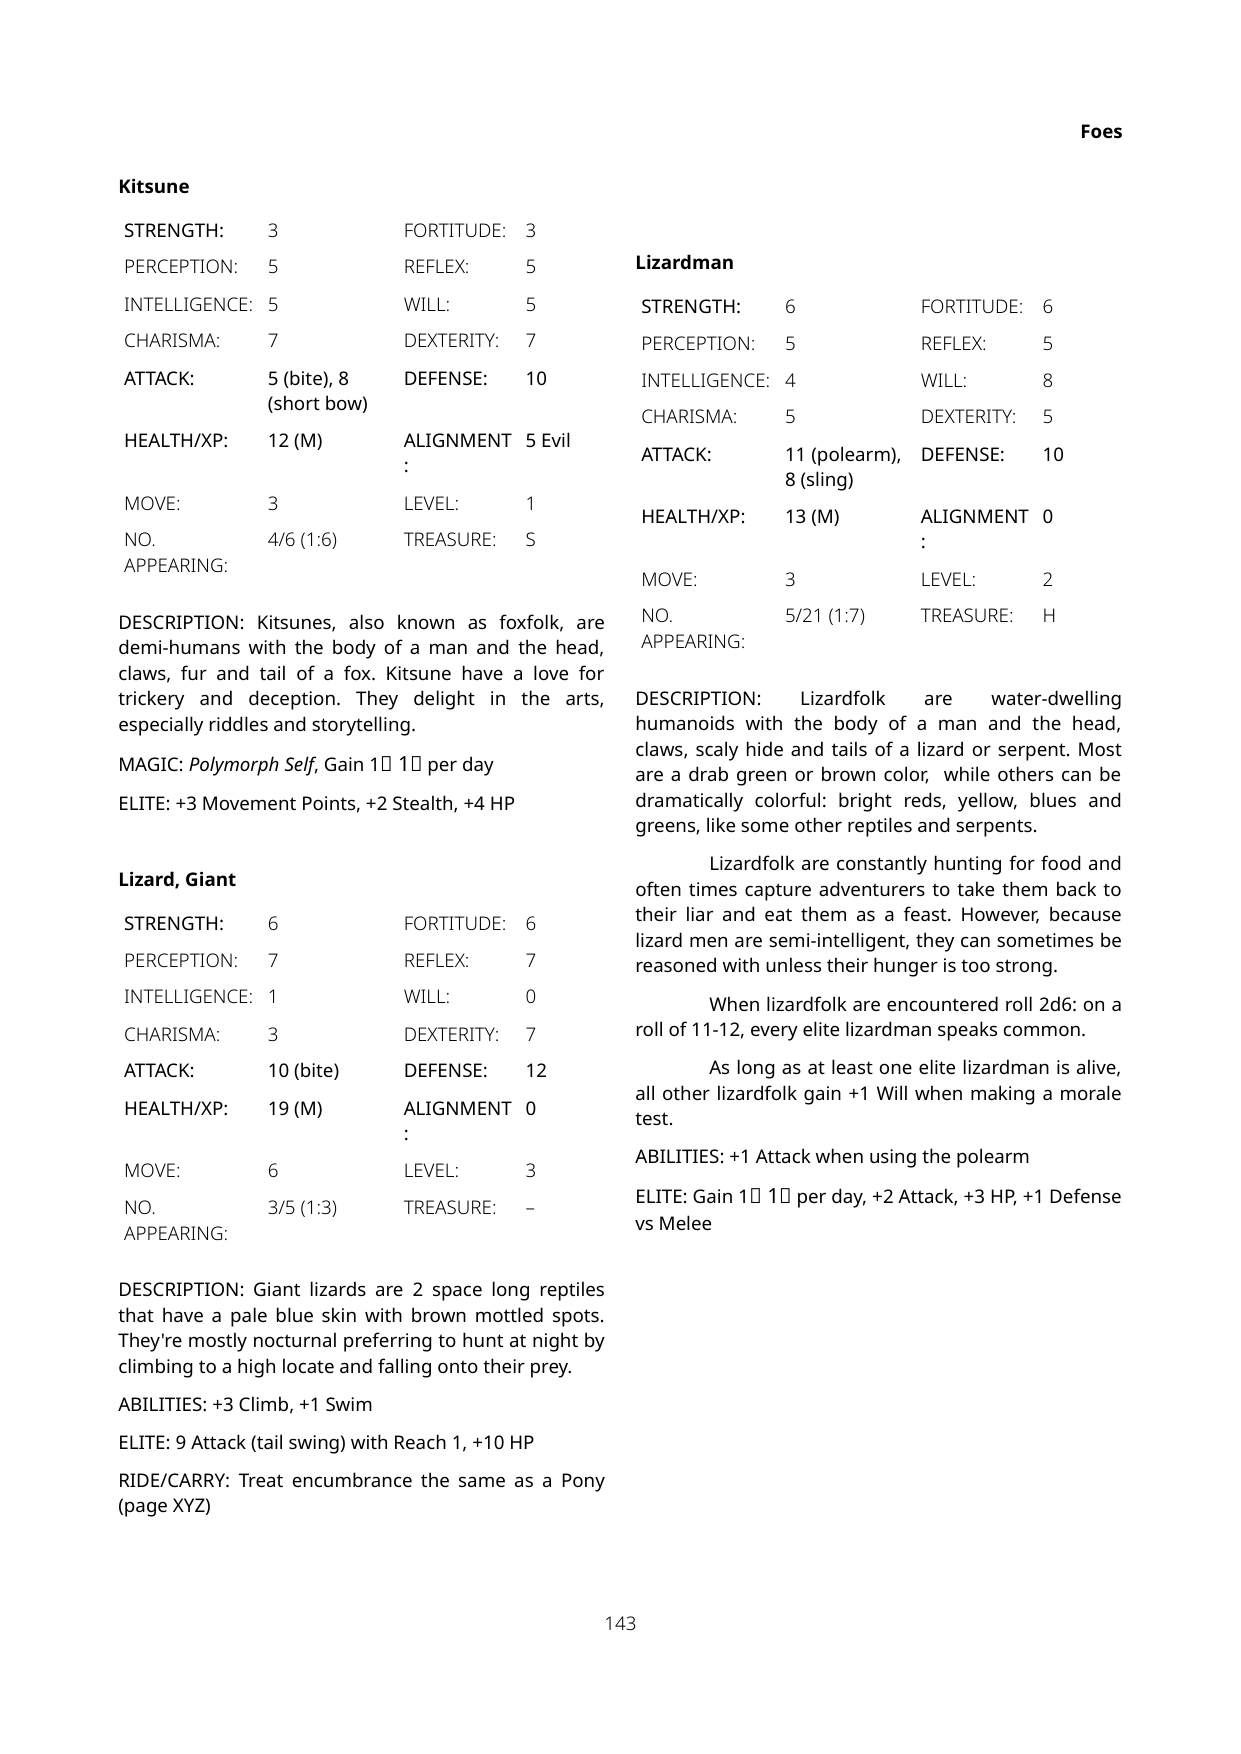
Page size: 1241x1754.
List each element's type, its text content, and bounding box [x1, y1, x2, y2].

table_cell 7 [520, 1015, 606, 1052]
table_cell 5 (bite), 8 (short bow) [262, 359, 398, 422]
text Lizardman [635, 249, 1122, 275]
text DESCRIPTION: Kitsunes, also known as foxfolk, are demi-humans with the body of a man and the head, claws, fur and tail of a fox. Kitsune have a love for trickery and deception. They delight in the arts, especially riddles and storytelling. [118, 583, 605, 737]
table_header STRENGTH: [635, 287, 779, 324]
table_cell CHARISMA: [118, 322, 262, 359]
table_cell ATTACK: [118, 1052, 262, 1089]
text Lizard, Giant [118, 866, 605, 892]
table_cell HEALTH/XP: [118, 422, 262, 484]
table_cell 5 Evil [520, 422, 606, 484]
table_cell DEXTERITY: [915, 398, 1037, 435]
table_header STRENGTH: [118, 904, 262, 941]
table_cell INTELLIGENCE: [635, 361, 779, 398]
table_cell MOVE: [635, 560, 779, 597]
table_cell – [520, 1189, 606, 1251]
table_cell INTELLIGENCE: [118, 978, 262, 1015]
table_cell LEVEL: [398, 1152, 520, 1188]
table_cell 7 [262, 941, 398, 978]
table_cell H [1037, 597, 1123, 659]
table_header FORTITUDE: [915, 287, 1037, 324]
table_header 6 [1037, 287, 1123, 324]
table_cell NO. APPEARING: [635, 597, 779, 659]
table_cell 5 [262, 285, 398, 322]
table_cell 5/21 (1:7) [779, 597, 915, 659]
table_cell REFLEX: [915, 324, 1037, 361]
text ABILITIES: +3 Climb, +1 Swim [118, 1391, 605, 1417]
table_cell 5 [779, 324, 915, 361]
table_cell 12 [520, 1052, 606, 1089]
table_cell 19 (M) [262, 1089, 398, 1152]
table_cell 0 [520, 978, 606, 1015]
table_cell CHARISMA: [118, 1015, 262, 1052]
table_cell 11 (polearm), 8 (sling) [779, 435, 915, 498]
text Kitsune [118, 173, 605, 199]
table_cell MOVE: [118, 484, 262, 521]
table_cell 8 [1037, 361, 1123, 398]
text When lizardfolk are encountered roll 2d6: on a roll of 11-12, every elite lizardman speaks common. [635, 991, 1122, 1042]
table_cell 3 [520, 1152, 606, 1188]
table_header 3 [520, 211, 606, 248]
table_cell DEXTERITY: [398, 1015, 520, 1052]
table_cell DEFENSE: [915, 435, 1037, 498]
table_cell REFLEX: [398, 248, 520, 285]
table_header FORTITUDE: [398, 211, 520, 248]
table_cell S [520, 521, 606, 583]
table_cell 3 [262, 1015, 398, 1052]
text DESCRIPTION: Giant lizards are 2 space long reptiles that have a pale blue skin with brown mottled spots. They're mostly nocturnal preferring to hunt at night by climbing to a high locate and falling onto their prey. [118, 1251, 605, 1379]
table_cell TREASURE: [398, 1189, 520, 1251]
table_header 3 [262, 211, 398, 248]
table_cell ALIGNMENT: [398, 1089, 520, 1152]
table_cell NO. APPEARING: [118, 521, 262, 583]
text ELITE: Gain 1 1 per day, +2 Attack, +3 HP, +1 Defense vs Melee [635, 1181, 1122, 1235]
table_cell 0 [520, 1089, 606, 1152]
table_cell DEXTERITY: [398, 322, 520, 359]
table_cell 5 [520, 248, 606, 285]
table_cell WILL: [398, 978, 520, 1015]
table_cell 10 (bite) [262, 1052, 398, 1089]
table_cell 7 [520, 941, 606, 978]
table_cell 1 [520, 484, 606, 521]
table_header 6 [520, 904, 606, 941]
table_cell 5 [779, 398, 915, 435]
table_cell 4 [779, 361, 915, 398]
table_cell ALIGNMENT: [915, 498, 1037, 560]
table_header STRENGTH: [118, 211, 262, 248]
table_cell 13 (M) [779, 498, 915, 560]
table_cell ALIGNMENT: [398, 422, 520, 484]
table_cell 5 [1037, 398, 1123, 435]
table_cell 6 [262, 1152, 398, 1188]
table_cell LEVEL: [915, 560, 1037, 597]
table_cell PERCEPTION: [635, 324, 779, 361]
table_cell 4/6 (1:6) [262, 521, 398, 583]
text DESCRIPTION: Lizardfolk are water-dwelling humanoids with the body of a man and the head, claws, scaly hide and tails of a lizard or serpent. Most are a drab green or brown color, while others can be dramatically colorful: bright reds, yellow, blues and greens, like some other reptiles and serpents. [635, 659, 1122, 838]
table_cell 5 [262, 248, 398, 285]
table_cell MOVE: [118, 1152, 262, 1188]
table_cell TREASURE: [915, 597, 1037, 659]
table_cell 0 [1037, 498, 1123, 560]
text As long as at least one elite lizardman is alive, all other lizardfolk gain +1 Will when making a morale test. [635, 1054, 1122, 1131]
table_cell 7 [262, 322, 398, 359]
table_cell WILL: [915, 361, 1037, 398]
table_cell 3 [779, 560, 915, 597]
table_cell 10 [1037, 435, 1123, 498]
table_cell 3/5 (1:3) [262, 1189, 398, 1251]
table_cell 5 [520, 285, 606, 322]
table_cell ATTACK: [118, 359, 262, 422]
text MAGIC: Polymorph Self, Gain 1 1 per day [118, 749, 605, 778]
table_cell DEFENSE: [398, 359, 520, 422]
table_cell NO. APPEARING: [118, 1189, 262, 1251]
table_cell 5 [1037, 324, 1123, 361]
table_cell HEALTH/XP: [118, 1089, 262, 1152]
table_cell 1 [262, 978, 398, 1015]
table_cell LEVEL: [398, 484, 520, 521]
table_header FORTITUDE: [398, 904, 520, 941]
text ELITE: 9 Attack (tail swing) with Reach 1, +10 HP [118, 1429, 605, 1455]
table_cell WILL: [398, 285, 520, 322]
table_cell 7 [520, 322, 606, 359]
text RIDE/CARRY: Treat encumbrance the same as a Pony (page XYZ) [118, 1467, 605, 1518]
table_cell 2 [1037, 560, 1123, 597]
table_cell PERCEPTION: [118, 248, 262, 285]
table_cell 12 (M) [262, 422, 398, 484]
table_cell CHARISMA: [635, 398, 779, 435]
text Lizardfolk are constantly hunting for food and often times capture adventurers to take them back to their liar and eat them as a feast. However, because lizard men are semi-intelligent, they can sometimes be reasoned with unless their hunger is too strong. [635, 851, 1122, 978]
table_header 6 [262, 904, 398, 941]
table_cell TREASURE: [398, 521, 520, 583]
table_header 6 [779, 287, 915, 324]
text ELITE: +3 Movement Points, +2 Stealth, +4 HP [118, 790, 605, 816]
table_cell 10 [520, 359, 606, 422]
table_cell 3 [262, 484, 398, 521]
table_cell INTELLIGENCE: [118, 285, 262, 322]
table_cell REFLEX: [398, 941, 520, 978]
table_cell ATTACK: [635, 435, 779, 498]
table_cell DEFENSE: [398, 1052, 520, 1089]
text ABILITIES: +1 Attack when using the polearm [635, 1143, 1122, 1169]
table_cell PERCEPTION: [118, 941, 262, 978]
table_cell HEALTH/XP: [635, 498, 779, 560]
